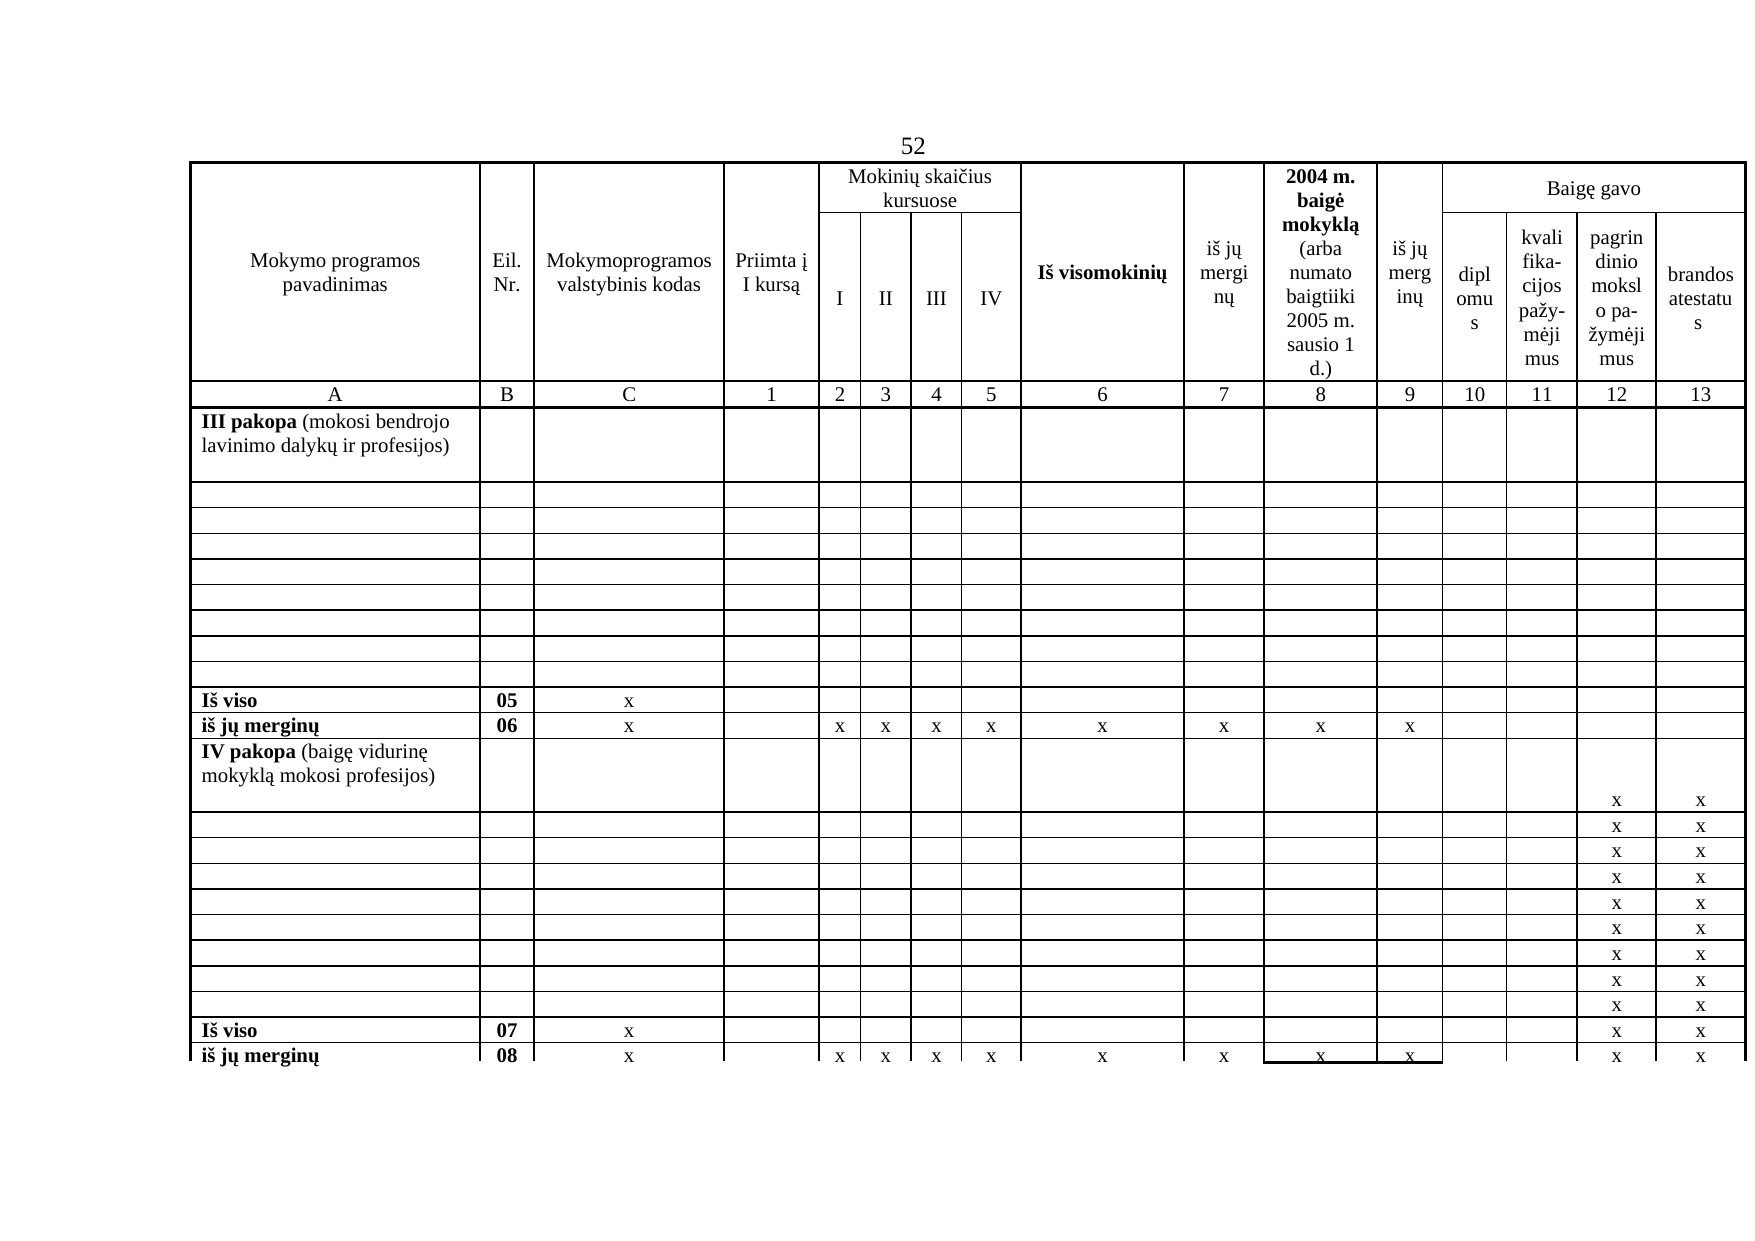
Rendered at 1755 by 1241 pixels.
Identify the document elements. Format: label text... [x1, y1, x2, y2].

table_cell [1507, 813, 1576, 837]
table_cell [192, 941, 479, 965]
table_cell [192, 662, 479, 686]
table_cell [820, 915, 860, 939]
table_cell x [1578, 1043, 1655, 1061]
table_cell [1022, 967, 1183, 991]
table_cell [1507, 787, 1576, 811]
table_cell [1378, 967, 1442, 991]
table_cell [820, 838, 860, 862]
table_cell [861, 1018, 910, 1042]
table_cell [1507, 409, 1576, 457]
table_cell 9 [1378, 382, 1442, 406]
table_cell [1578, 457, 1655, 481]
table_cell [725, 457, 818, 481]
table_cell [1578, 585, 1655, 609]
table_cell [1443, 409, 1506, 457]
table_cell [861, 992, 910, 1016]
table_cell [192, 483, 479, 507]
table_cell [1657, 508, 1744, 532]
table_cell [820, 508, 860, 532]
table_cell [912, 1018, 961, 1042]
table_cell [535, 585, 723, 609]
table_header Mokymo programos pavadinimas [192, 164, 479, 380]
table_cell [912, 864, 961, 888]
table_cell [481, 637, 533, 661]
table_cell [1443, 585, 1506, 609]
table_cell [1507, 1018, 1576, 1042]
table_cell [820, 585, 860, 609]
table_cell x [820, 1043, 860, 1061]
table_cell [962, 585, 1020, 609]
table_cell [192, 890, 479, 914]
table_cell x [1657, 1043, 1744, 1061]
table_cell 06 [481, 713, 533, 737]
table_cell [1657, 560, 1744, 584]
table_cell [820, 534, 860, 558]
table_cell [1265, 534, 1376, 558]
table_cell [1507, 864, 1576, 888]
table_cell [962, 1018, 1020, 1042]
table_cell [725, 611, 818, 635]
table_cell [1265, 508, 1376, 532]
table_cell [725, 688, 818, 712]
table_cell [820, 637, 860, 661]
table_cell [1022, 662, 1183, 686]
table_cell 05 [481, 688, 533, 712]
table_cell [192, 611, 479, 635]
table_cell [1378, 739, 1442, 787]
table_cell [1022, 534, 1183, 558]
table_cell [1022, 941, 1183, 965]
table_cell [1443, 864, 1506, 888]
table_cell [192, 813, 479, 837]
table_cell [1185, 915, 1263, 939]
table_cell x [1578, 1018, 1655, 1042]
table_cell [1022, 864, 1183, 888]
table_cell [1378, 560, 1442, 584]
table_cell [1578, 713, 1655, 737]
table_cell x [912, 713, 961, 737]
table_cell [1378, 457, 1442, 481]
table_cell [1378, 890, 1442, 914]
table_cell [1022, 688, 1183, 712]
table_cell [1443, 992, 1506, 1016]
table_cell [1507, 688, 1576, 712]
table_cell [1185, 409, 1263, 457]
table_cell [820, 864, 860, 888]
table_cell [1265, 864, 1376, 888]
table_cell [1443, 1043, 1506, 1061]
table_cell 2 [820, 382, 860, 406]
table_cell [1265, 637, 1376, 661]
table_cell [725, 585, 818, 609]
table_cell [1265, 941, 1376, 965]
table_cell [192, 457, 479, 481]
table_cell [1443, 457, 1506, 481]
table_cell [1185, 508, 1263, 532]
table_cell [1265, 838, 1376, 862]
table_cell A [192, 382, 479, 406]
table_cell [1022, 787, 1183, 811]
table_cell [1022, 915, 1183, 939]
table_cell [962, 838, 1020, 862]
table_cell [725, 992, 818, 1016]
table_cell III [912, 213, 961, 380]
table_cell 8 [1265, 382, 1376, 406]
table_cell x [1657, 813, 1744, 837]
table_cell [861, 739, 910, 787]
table_cell [1378, 941, 1442, 965]
table_cell [1185, 838, 1263, 862]
table_cell [1378, 611, 1442, 635]
table_cell [962, 688, 1020, 712]
table_cell [1657, 409, 1744, 457]
table_cell x [1657, 890, 1744, 914]
table_cell [962, 560, 1020, 584]
table_cell [1185, 585, 1263, 609]
table_cell [725, 787, 818, 811]
table_cell [1657, 688, 1744, 712]
table_cell kvalifika-cijos pažy-mėjimus [1507, 213, 1576, 380]
table_header Mokymoprogramos valstybinis kodas [535, 164, 723, 380]
table_cell [535, 813, 723, 837]
table_cell III pakopa (mokosi bendrojo lavinimo dalykų ir profesijos) [192, 409, 479, 457]
table_cell [912, 813, 961, 837]
table_cell [1443, 739, 1506, 787]
table_cell [861, 409, 910, 457]
table_cell [481, 611, 533, 635]
table_cell [1507, 1043, 1576, 1061]
table_cell [912, 409, 961, 457]
table_cell [1443, 838, 1506, 862]
table_cell 07 [481, 1018, 533, 1042]
table_cell [820, 992, 860, 1016]
table_header Iš visomokinių [1022, 164, 1183, 380]
table_cell [1507, 534, 1576, 558]
table_cell [1578, 534, 1655, 558]
table_cell x [1657, 941, 1744, 965]
table_cell x [861, 1043, 910, 1061]
table_cell [535, 611, 723, 635]
table_cell [1265, 1018, 1376, 1042]
table_cell [1378, 409, 1442, 457]
table_cell [1378, 787, 1442, 811]
table_cell [1378, 915, 1442, 939]
table_cell [1265, 890, 1376, 914]
table_cell [912, 457, 961, 481]
table_cell [725, 534, 818, 558]
table_cell [1185, 662, 1263, 686]
table_cell [820, 890, 860, 914]
table_cell [912, 637, 961, 661]
table_cell [962, 787, 1020, 811]
table_cell [1578, 508, 1655, 532]
table_cell [481, 560, 533, 584]
table_cell [481, 864, 533, 888]
table_cell x [861, 713, 910, 737]
table_cell [1265, 992, 1376, 1016]
table_cell [1578, 611, 1655, 635]
table_cell [725, 967, 818, 991]
table_cell [1022, 409, 1183, 457]
table_cell [192, 637, 479, 661]
table_cell I [820, 213, 860, 380]
table_cell [535, 739, 723, 787]
table_cell [1507, 611, 1576, 635]
table_cell [725, 890, 818, 914]
table_cell x [1022, 1043, 1183, 1061]
table_cell [1185, 941, 1263, 965]
table_cell [962, 890, 1020, 914]
table_cell [861, 560, 910, 584]
table_cell [1265, 787, 1376, 811]
table_cell x [1657, 992, 1744, 1016]
table_cell [1378, 992, 1442, 1016]
table_cell 1 [725, 382, 818, 406]
table_cell [481, 813, 533, 837]
table_header 2004 m. baigė mokyklą (arba numato baigtiiki 2005 m. sausio 1 d.) [1265, 164, 1376, 380]
table_cell [535, 457, 723, 481]
table_cell [1443, 1018, 1506, 1042]
table_cell [192, 560, 479, 584]
table_cell IV pakopa (baigę vidurinę mokyklą mokosi profesijos) [192, 739, 479, 787]
table_cell x [820, 713, 860, 737]
table_cell x [1578, 864, 1655, 888]
table_cell [820, 967, 860, 991]
table_cell [1185, 1018, 1263, 1042]
table_cell [1265, 457, 1376, 481]
table_cell [1265, 560, 1376, 584]
table_cell x [535, 713, 723, 737]
table_cell [1265, 967, 1376, 991]
table_cell [1507, 890, 1576, 914]
table_cell [1265, 662, 1376, 686]
table_cell [861, 915, 910, 939]
table_cell x [1378, 1043, 1442, 1061]
table_cell [535, 787, 723, 811]
table_cell [1657, 713, 1744, 737]
table_cell [192, 508, 479, 532]
table_cell [535, 864, 723, 888]
table_cell [962, 662, 1020, 686]
table_cell [481, 508, 533, 532]
table_cell [725, 1043, 818, 1061]
table_cell [1265, 611, 1376, 635]
table_cell [535, 560, 723, 584]
table_cell [1185, 967, 1263, 991]
table_cell [1378, 813, 1442, 837]
table_cell [912, 967, 961, 991]
table_cell [1022, 457, 1183, 481]
table_cell [1507, 637, 1576, 661]
table_cell [861, 611, 910, 635]
table_cell [192, 787, 479, 811]
table_cell [1185, 688, 1263, 712]
table_header iš jų merginų [1185, 164, 1263, 380]
table_cell [962, 483, 1020, 507]
table_cell [1378, 688, 1442, 712]
table_cell [535, 409, 723, 457]
table_cell [1185, 739, 1263, 787]
table_cell [192, 585, 479, 609]
table_cell [1507, 560, 1576, 584]
table_cell [820, 739, 860, 787]
table_cell [481, 585, 533, 609]
table_cell [192, 992, 479, 1016]
table_cell [861, 508, 910, 532]
table_cell [912, 560, 961, 584]
table_cell [861, 787, 910, 811]
table_cell [1185, 992, 1263, 1016]
table_cell [535, 915, 723, 939]
table_cell [725, 864, 818, 888]
table_cell iš jų merginų [192, 713, 479, 737]
table_cell x [1657, 967, 1744, 991]
table_cell [1443, 787, 1506, 811]
table_cell [535, 508, 723, 532]
table_cell [820, 457, 860, 481]
table_cell [861, 688, 910, 712]
table_cell [1378, 838, 1442, 862]
table_cell [962, 508, 1020, 532]
table_cell [481, 457, 533, 481]
table_cell [481, 483, 533, 507]
table_cell [912, 508, 961, 532]
table_cell [1265, 585, 1376, 609]
table_cell [192, 864, 479, 888]
table_cell [820, 662, 860, 686]
table_cell [962, 813, 1020, 837]
table_cell 12 [1578, 382, 1655, 406]
table_cell [820, 688, 860, 712]
table_cell [962, 534, 1020, 558]
table_cell [1578, 739, 1655, 787]
table_cell [1022, 508, 1183, 532]
table_cell [1265, 915, 1376, 939]
table_cell [912, 688, 961, 712]
table_cell [1185, 611, 1263, 635]
table_cell B [481, 382, 533, 406]
table_cell 3 [861, 382, 910, 406]
table_cell [1507, 941, 1576, 965]
table_cell [535, 534, 723, 558]
table_cell [481, 739, 533, 787]
table_cell [1578, 662, 1655, 686]
table_cell [192, 915, 479, 939]
table_cell [861, 967, 910, 991]
table_cell [1022, 637, 1183, 661]
table_cell [1443, 713, 1506, 737]
table_cell [1507, 585, 1576, 609]
table_cell pagrindinio mokslo pa-žymėjimus [1578, 213, 1655, 380]
table_cell [1443, 890, 1506, 914]
table_cell [1443, 813, 1506, 837]
table_cell [1657, 483, 1744, 507]
table_cell x [1578, 838, 1655, 862]
table_cell C [535, 382, 723, 406]
table_cell [912, 992, 961, 1016]
table_cell [725, 713, 818, 737]
table_cell [962, 992, 1020, 1016]
table_cell [820, 483, 860, 507]
table_cell [1022, 1018, 1183, 1042]
table_cell [1022, 838, 1183, 862]
table_cell [861, 838, 910, 862]
table_cell [912, 890, 961, 914]
table_cell [1443, 483, 1506, 507]
table_cell [192, 534, 479, 558]
table_cell [820, 1018, 860, 1042]
table_cell x [535, 688, 723, 712]
table_cell [535, 967, 723, 991]
table_cell [1578, 560, 1655, 584]
table_cell [1185, 483, 1263, 507]
table_cell brandos atestatus [1657, 213, 1744, 380]
table_cell [1378, 1018, 1442, 1042]
table_cell [481, 787, 533, 811]
table_cell [1657, 662, 1744, 686]
table_cell [481, 662, 533, 686]
table_cell 6 [1022, 382, 1183, 406]
table_cell [1657, 534, 1744, 558]
table_cell [535, 637, 723, 661]
table_cell [912, 611, 961, 635]
table_cell [535, 483, 723, 507]
table_cell [1507, 915, 1576, 939]
table_cell [1578, 483, 1655, 507]
table_cell x [1578, 787, 1655, 811]
table_cell [535, 662, 723, 686]
table_cell [1507, 739, 1576, 787]
table_cell [192, 967, 479, 991]
table_cell [1507, 662, 1576, 686]
table_cell [1378, 864, 1442, 888]
table_cell 08 [481, 1043, 533, 1061]
table_cell x [912, 1043, 961, 1061]
table_cell x [1185, 713, 1263, 737]
table_cell [1507, 992, 1576, 1016]
table_cell x [1185, 1043, 1263, 1061]
table_cell [962, 941, 1020, 965]
table_cell [820, 787, 860, 811]
table_cell [1507, 483, 1576, 507]
table_cell 4 [912, 382, 961, 406]
table_cell [1443, 534, 1506, 558]
table_cell [535, 890, 723, 914]
table_cell [481, 409, 533, 457]
table_cell x [1657, 838, 1744, 862]
table_cell [481, 992, 533, 1016]
table_cell x [1378, 713, 1442, 737]
table_cell [1443, 915, 1506, 939]
table_cell [535, 838, 723, 862]
table_cell [725, 941, 818, 965]
table_header Mokinių skaičius kursuose [820, 164, 1020, 212]
table_cell 13 [1657, 382, 1744, 406]
table_cell x [535, 1018, 723, 1042]
table_cell Iš viso [192, 1018, 479, 1042]
table_cell [725, 739, 818, 787]
table_cell Iš viso [192, 688, 479, 712]
table_cell II [861, 213, 910, 380]
table_cell diplomus [1443, 213, 1506, 380]
table_cell [481, 915, 533, 939]
table_cell [725, 662, 818, 686]
table_cell [1185, 864, 1263, 888]
table_cell [1657, 637, 1744, 661]
table_cell [1443, 662, 1506, 686]
table_cell [962, 409, 1020, 457]
table_cell 7 [1185, 382, 1263, 406]
table_cell [1185, 637, 1263, 661]
table_cell [1578, 688, 1655, 712]
table_cell [861, 534, 910, 558]
table_cell [1022, 585, 1183, 609]
table_cell IV [962, 213, 1020, 380]
table_cell x [1578, 992, 1655, 1016]
table_cell x [1578, 813, 1655, 837]
table_cell [725, 838, 818, 862]
table_cell [1185, 890, 1263, 914]
table_cell [535, 941, 723, 965]
table_cell x [1657, 787, 1744, 811]
table_cell [725, 483, 818, 507]
table_cell [1443, 967, 1506, 991]
table_cell x [1578, 941, 1655, 965]
table_cell [1265, 739, 1376, 787]
table_cell [1507, 967, 1576, 991]
table_cell [1022, 890, 1183, 914]
table_cell x [1265, 1043, 1376, 1061]
table_cell [725, 915, 818, 939]
table_cell [861, 864, 910, 888]
table_cell [1185, 813, 1263, 837]
table_cell [725, 813, 818, 837]
table_cell [1265, 483, 1376, 507]
table_cell x [535, 1043, 723, 1061]
table_cell [1657, 457, 1744, 481]
table_cell [962, 457, 1020, 481]
table_cell [1185, 534, 1263, 558]
table_cell [1507, 838, 1576, 862]
table_cell x [1578, 967, 1655, 991]
table_cell [1507, 713, 1576, 737]
table_cell [1507, 508, 1576, 532]
table_cell [962, 611, 1020, 635]
table_cell [1578, 637, 1655, 661]
table_cell [481, 890, 533, 914]
table_cell [1657, 739, 1744, 787]
table_cell [820, 409, 860, 457]
table_cell [962, 739, 1020, 787]
table_cell [1657, 611, 1744, 635]
table_cell [962, 864, 1020, 888]
table_cell [861, 637, 910, 661]
table_cell [1443, 508, 1506, 532]
table_cell [535, 992, 723, 1016]
table_cell [1185, 560, 1263, 584]
table_cell [1265, 813, 1376, 837]
table_cell [912, 941, 961, 965]
table_cell [1443, 611, 1506, 635]
table_cell [192, 838, 479, 862]
table_cell [1378, 508, 1442, 532]
table_cell [1185, 457, 1263, 481]
table_cell x [1657, 1018, 1744, 1042]
table_cell [861, 483, 910, 507]
table_cell [725, 508, 818, 532]
table_cell [1265, 409, 1376, 457]
table_header Baigę gavo [1443, 164, 1744, 212]
table_cell [861, 813, 910, 837]
table_cell [481, 941, 533, 965]
table_cell [820, 560, 860, 584]
table_cell [861, 457, 910, 481]
table_cell [912, 483, 961, 507]
table_cell [1022, 739, 1183, 787]
table_cell x [1578, 890, 1655, 914]
table_cell [1378, 637, 1442, 661]
table_cell [1578, 409, 1655, 457]
table_cell [1185, 787, 1263, 811]
table_cell [1443, 560, 1506, 584]
table_cell [1022, 483, 1183, 507]
table_cell [912, 838, 961, 862]
table_cell [1265, 688, 1376, 712]
table_cell [725, 637, 818, 661]
table_cell [1378, 483, 1442, 507]
table_cell [861, 890, 910, 914]
table_cell [820, 941, 860, 965]
table_cell [1378, 662, 1442, 686]
table_cell [962, 967, 1020, 991]
table_cell [912, 915, 961, 939]
table_cell [962, 637, 1020, 661]
table_cell [861, 941, 910, 965]
table_cell [481, 534, 533, 558]
table_cell [1443, 688, 1506, 712]
table_cell [481, 838, 533, 862]
table_cell [912, 662, 961, 686]
table_cell [481, 967, 533, 991]
table_cell [1378, 585, 1442, 609]
table_cell 5 [962, 382, 1020, 406]
table_cell [725, 409, 818, 457]
table_cell x [962, 1043, 1020, 1061]
table_cell 10 [1443, 382, 1506, 406]
table_cell [1022, 611, 1183, 635]
table_cell [820, 813, 860, 837]
table_cell x [1578, 915, 1655, 939]
table_cell [1022, 992, 1183, 1016]
table_cell [1657, 585, 1744, 609]
table_header Eil. Nr. [481, 164, 533, 380]
table_cell [820, 611, 860, 635]
table_cell x [1022, 713, 1183, 737]
table_cell [1022, 560, 1183, 584]
table_cell x [1265, 713, 1376, 737]
table_header Priimta į I kursą [725, 164, 818, 380]
table_cell [912, 585, 961, 609]
table_cell [725, 1018, 818, 1042]
table_cell x [1657, 864, 1744, 888]
table_cell [912, 787, 961, 811]
table_cell [912, 739, 961, 787]
table_cell [1022, 813, 1183, 837]
table_cell [962, 915, 1020, 939]
table_cell x [962, 713, 1020, 737]
table_cell [1443, 941, 1506, 965]
table_cell [1378, 534, 1442, 558]
table_cell [861, 662, 910, 686]
table_cell [861, 585, 910, 609]
table_cell [1507, 457, 1576, 481]
table_cell [725, 560, 818, 584]
table_cell x [1657, 915, 1744, 939]
table_cell [1443, 637, 1506, 661]
table_cell [912, 534, 961, 558]
table_cell iš jų merginų [192, 1043, 479, 1061]
table_cell 11 [1507, 382, 1576, 406]
table_header iš jų merginų [1378, 164, 1442, 380]
